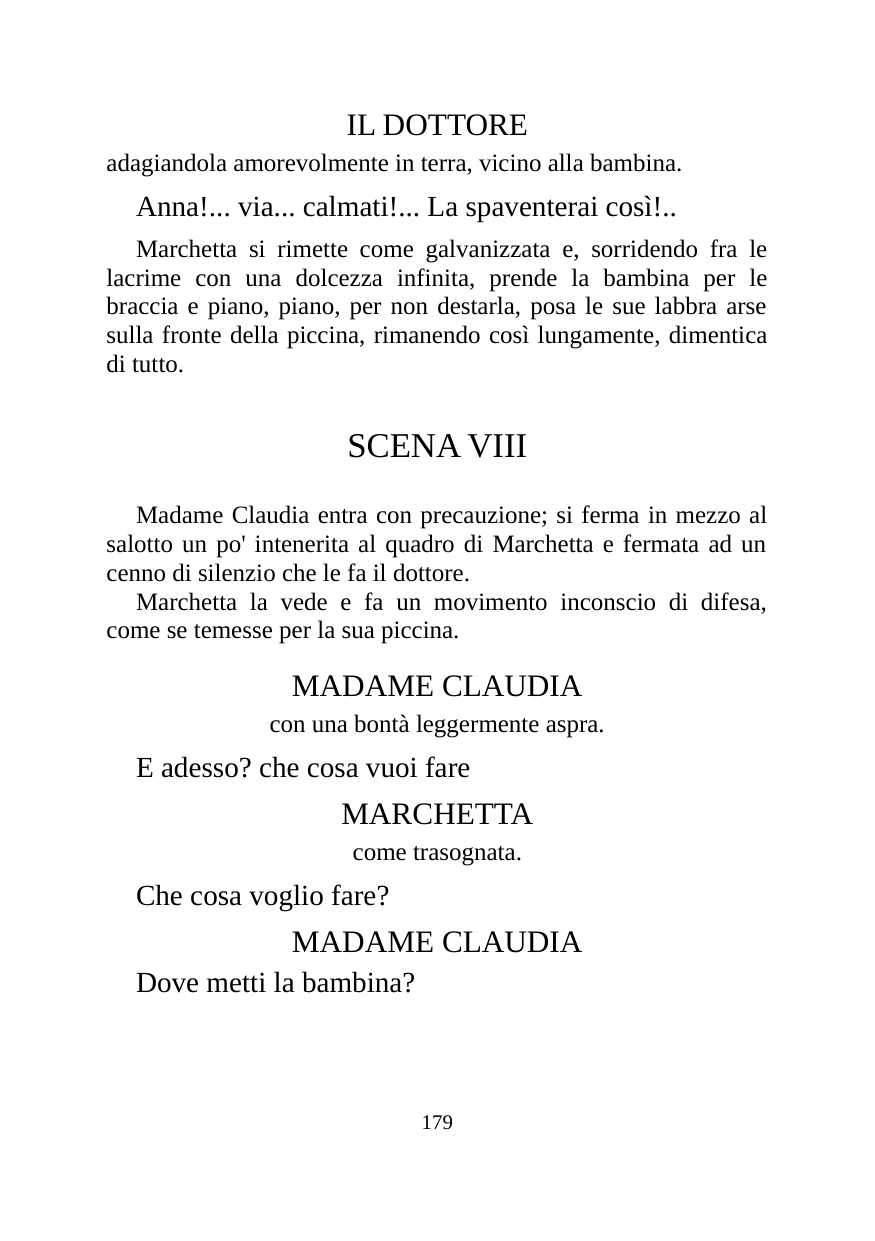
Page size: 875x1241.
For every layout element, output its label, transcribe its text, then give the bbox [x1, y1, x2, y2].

text Dove metti la bambina? [106, 965, 768, 998]
text IL DOTTORE [106, 106, 768, 142]
text MADAME CLAUDIA [106, 668, 768, 703]
text Anna!... via... calmati!... La spaventerai così!.. [106, 189, 768, 222]
text Marchetta la vede e fa un movimento inconscio di difesa, come se temesse per la sua piccina. [106, 587, 768, 644]
text Che cosa voglio fare? [106, 878, 768, 911]
text Marchetta si rimette come galvanizzata e, sorridendo fra le lacrime con una dolcezza infinita, prende la bambina per le braccia e piano, piano, per non destarla, posa le sue labbra arse sulla fronte della piccina, rimanendo così lungamente, dimentica di tutto. [106, 234, 768, 378]
text E adesso? che cosa vuoi fare [106, 750, 768, 783]
text MARCHETTA [106, 795, 768, 831]
text adagiandola amorevolmente in terra, vicino alla bambina. [106, 148, 768, 177]
subtitle SCENA VIII [106, 425, 768, 465]
text come trasognata. [106, 837, 768, 866]
text con una bontà leggermente aspra. [106, 709, 768, 738]
text MADAME CLAUDIA [106, 923, 768, 959]
text Madame Claudia entra con precauzione; si ferma in mezzo al salotto un po' intenerita al quadro di Marchetta e fermata ad un cenno di silenzio che le fa il dottore. [106, 500, 768, 587]
